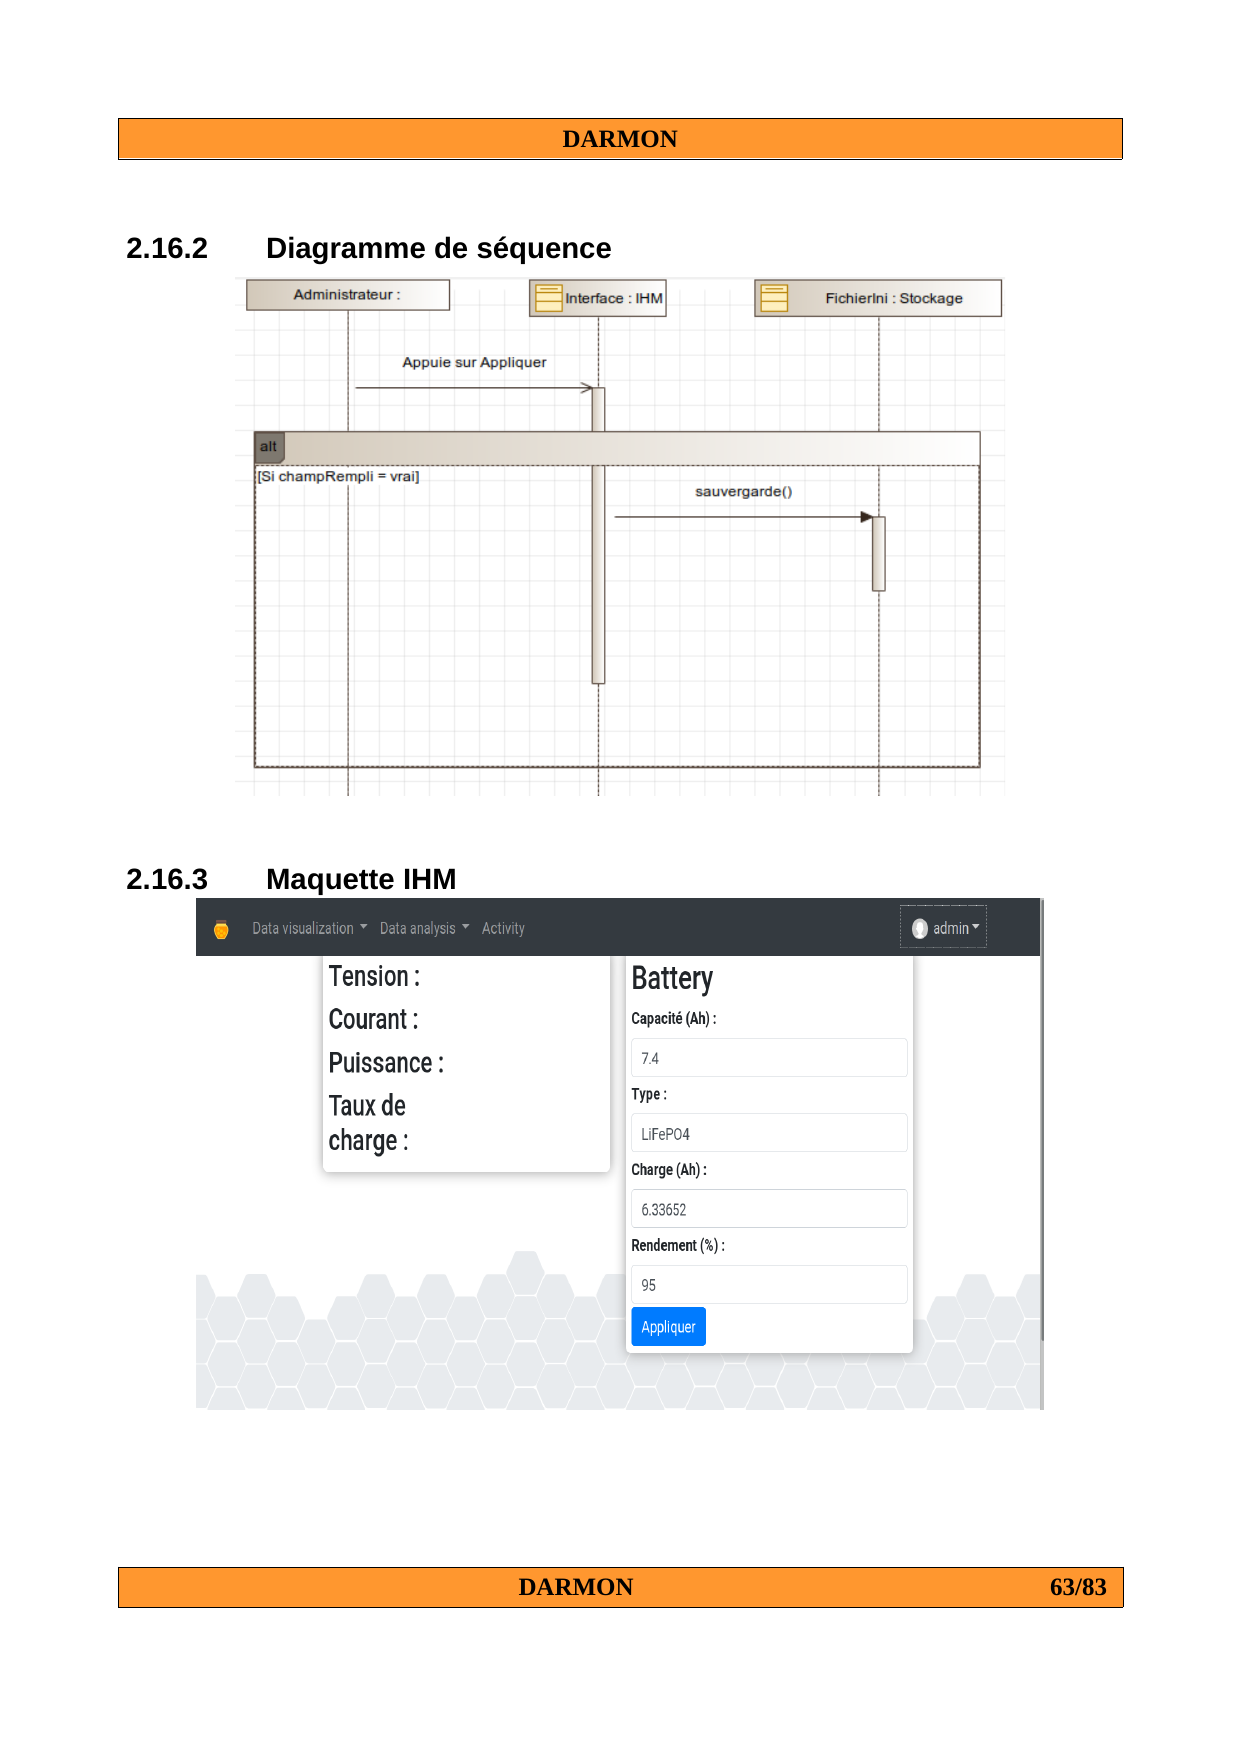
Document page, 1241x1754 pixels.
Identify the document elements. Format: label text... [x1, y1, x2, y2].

picture [196, 898, 1044, 1410]
subtitle Diagramme de séquence [118, 231, 1122, 265]
picture [235, 277, 1005, 796]
subtitle Maquette IHM [118, 862, 1122, 895]
